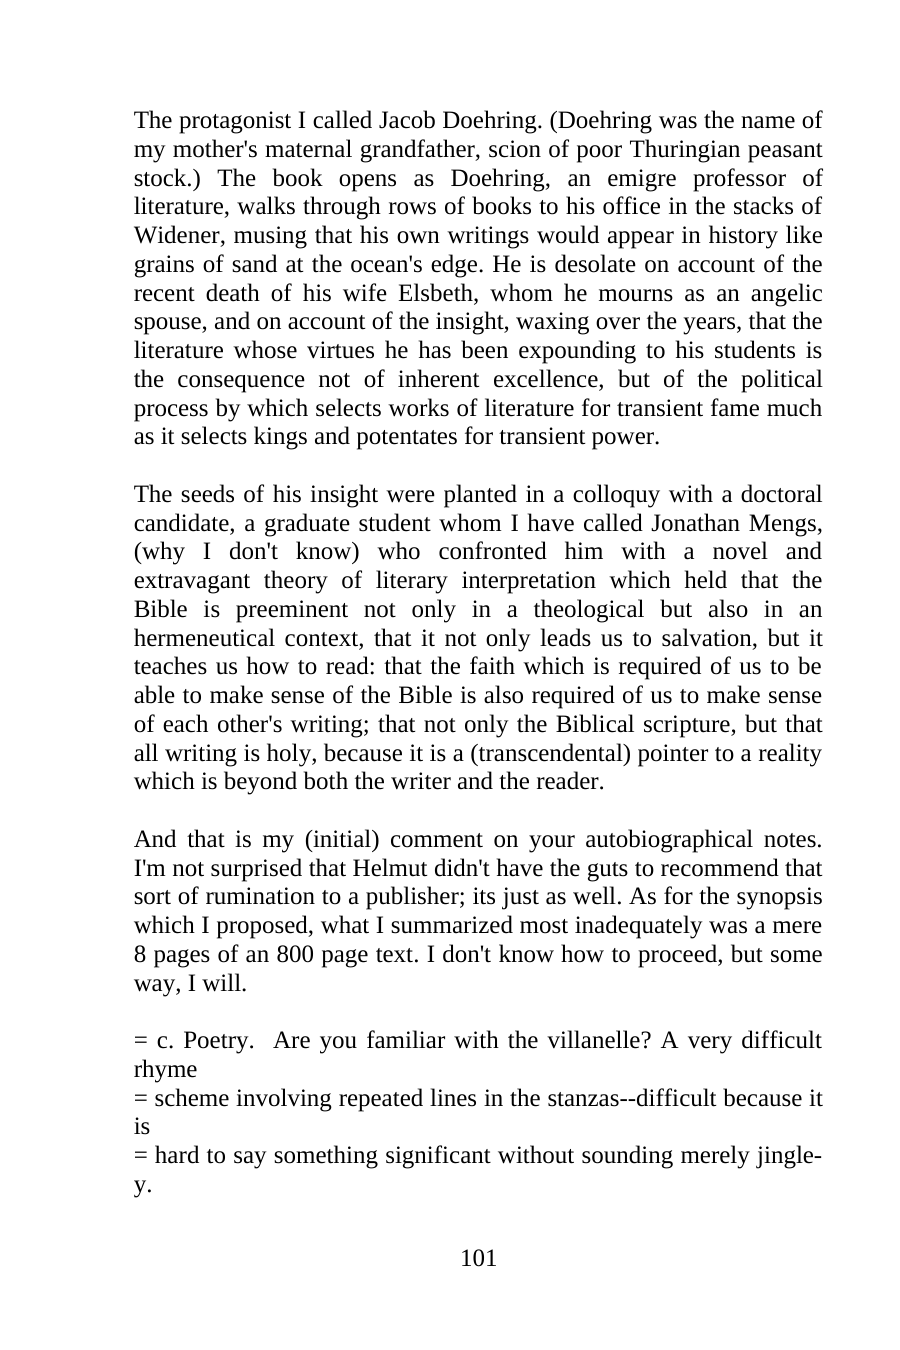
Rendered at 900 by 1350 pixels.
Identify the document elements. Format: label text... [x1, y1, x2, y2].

text = c. Poetry. Are you familiar with the villanelle? A very difficult rhyme [133, 1025, 823, 1083]
text = hard to say something significant without sounding merely jingle-y. [133, 1140, 823, 1198]
text = scheme involving repeated lines in the stanzas--difficult because it is [133, 1083, 823, 1140]
text The seeds of his insight were planted in a colloquy with a doctoral candidate, a graduate student whom I have called Jonathan Mengs, (why I don't know) who confronted him with a novel and extravagant theory of literary interpretation which held that the Bible is preeminent not only in a theological but also in an hermeneutical context, that it not only leads us to salvation, but it teaches us how to read: that the faith which is required of us to be able to make sense of the Bible is also required of us to make sense of each other's writing; that not only the Biblical scripture, but that all writing is holy, because it is a (transcendental) pointer to a reality which is beyond both the writer and the reader. [133, 479, 823, 795]
text The protagonist I called Jacob Doehring. (Doehring was the name of my mother's maternal grandfather, scion of poor Thuringian peasant stock.) The book opens as Doehring, an emigre professor of literature, walks through rows of books to his office in the stacks of Widener, musing that his own writings would appear in history like grains of sand at the ocean's edge. He is desolate on account of the recent death of his wife Elsbeth, whom he mourns as an angelic spouse, and on account of the insight, waxing over the years, that the literature whose virtues he has been expounding to his students is the consequence not of inherent excellence, but of the political process by which selects works of literature for transient fame much as it selects kings and potentates for transient power. [133, 105, 823, 450]
text And that is my (initial) comment on your autobiographical notes. I'm not surprised that Helmut didn't have the guts to recommend that sort of rumination to a publisher; its just as well. As for the synopsis which I proposed, what I summarized most inadequately was a mere 8 pages of an 800 page text. I don't know how to proceed, but some way, I will. [133, 824, 823, 996]
